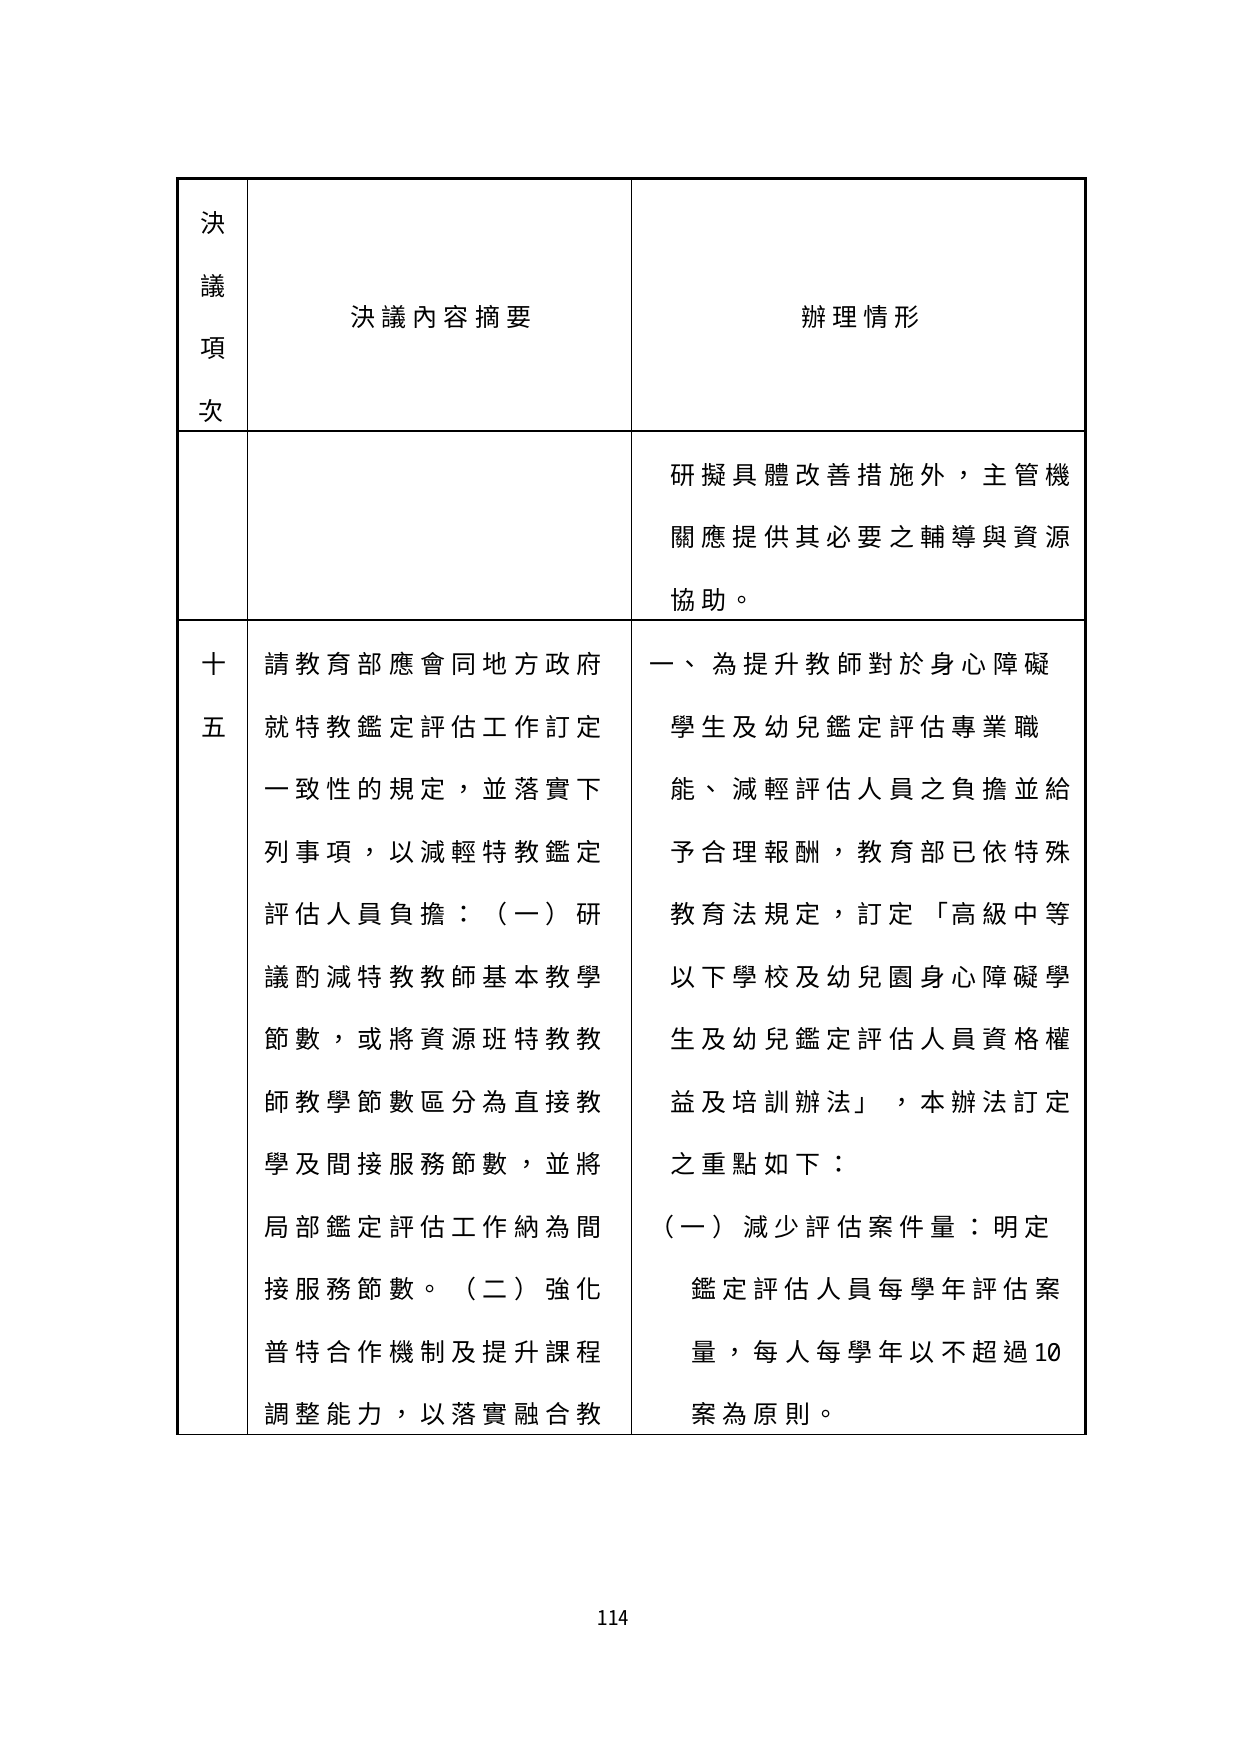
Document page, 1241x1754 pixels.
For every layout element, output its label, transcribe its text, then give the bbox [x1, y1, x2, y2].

table_cell [179, 432, 247, 619]
table_header 決議內容摘要 [248, 180, 631, 430]
table_cell 請教育部應會同地方政府就特教鑑定評估工作訂定一致性的規定，並落實下列事項，以減輕特教鑑定評估人員負擔：（一）研議酌減特教教師基本教學節數，或將資源班特教教師教學節數區分為直接教學及間接服務節數，並將局部鑑定評估工作納為間接服務節數。（二）強化普特合作機制及提升課程調整能力，以落實融合教 [248, 621, 631, 1433]
table_cell 研擬具體改善措施外，主管機關應提供其必要之輔導與資源協助。 [632, 432, 1084, 619]
table_cell [248, 432, 631, 619]
table_cell 十五 [179, 621, 247, 1433]
table_header 決議項次 [179, 180, 247, 430]
table_header 辦理情形 [632, 180, 1084, 430]
table_cell 一、為提升教師對於身心障礙學生及幼兒鑑定評估專業職能、減輕評估人員之負擔並給予合理報酬，教育部已依特殊教育法規定，訂定「高級中等以下學校及幼兒園身心障礙學生及幼兒鑑定評估人員資格權益及培訓辦法」，本辦法訂定之重點如下： （一）減少評估案件量：明定鑑定評估人員每學年評估案量，每人每學年以不超過10案為原則。 [632, 621, 1084, 1433]
